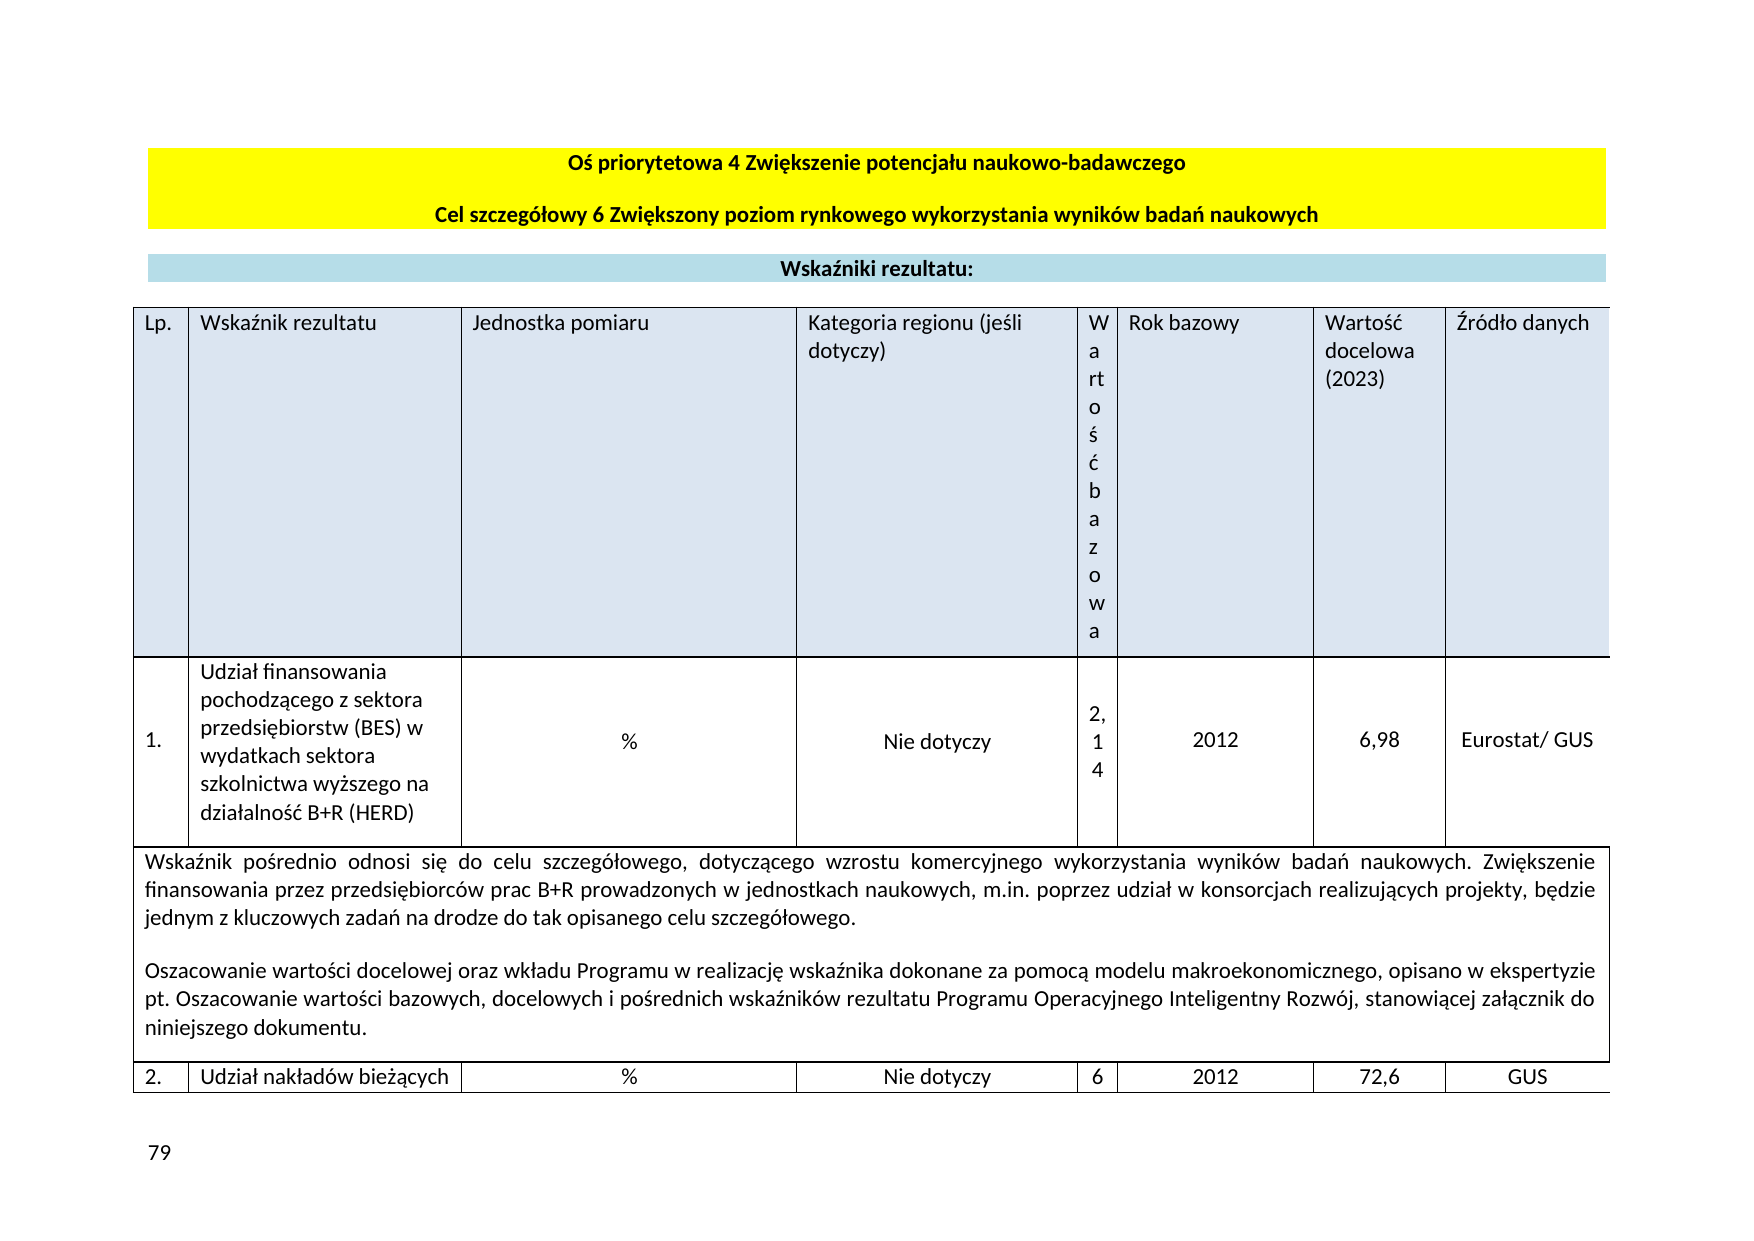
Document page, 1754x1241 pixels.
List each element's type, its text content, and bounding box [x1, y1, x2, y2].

table_cell Nie dotyczy [797, 658, 1077, 846]
table_cell % [462, 658, 796, 846]
table_cell Wskaźnik pośrednio odnosi się do celu szczegółowego, dotyczącego wzrostu komercyjnego wykorzystania wyników badań naukowych. Zwiększenie finansowania przez przedsiębiorców prac B+R prowadzonych w jednostkach naukowych, m.in. poprzez udział w konsorcjach realizujących projekty, będzie jednym z kluczowych zadań na drodze do tak opisanego celu szczegółowego. Oszacowanie wartości docelowej oraz wkładu Programu w realizację wskaźnika dokonane za pomocą modelu makroekonomicznego, opisano w ekspertyzie pt. Oszacowanie wartości bazowych, docelowych i pośrednich wskaźników rezultatu Programu Operacyjnego Inteligentny Rozwój, stanowiącej załącznik do niniejszego dokumentu. [134, 848, 1609, 1061]
table_cell 2. [134, 1063, 188, 1092]
table_header Wartość bazowa [1078, 308, 1117, 656]
text Wskaźniki rezultatu: [148, 254, 1606, 282]
table_cell % [462, 1063, 796, 1092]
table_cell Nie dotyczy [797, 1063, 1077, 1092]
table_header Jednostka pomiaru [462, 308, 796, 656]
table_cell 6,98 [1314, 658, 1445, 846]
table_cell Udział finansowania pochodzącego z sektora przedsiębiorstw (BES) w wydatkach sektora szkolnictwa wyższego na działalność B+R (HERD) [189, 658, 461, 846]
table_header Rok bazowy [1118, 308, 1313, 656]
text Cel szczegółowy 6 Zwiększony poziom rynkowego wykorzystania wyników badań naukowych [148, 201, 1606, 229]
table_cell 1. [134, 658, 188, 846]
text Oś priorytetowa 4 Zwiększenie potencjału naukowo-badawczego [148, 148, 1606, 176]
table_header Lp. [134, 308, 188, 656]
table_header Kategoria regionu (jeśli dotyczy) [797, 308, 1077, 656]
table_header Wartość docelowa (2023) [1314, 308, 1445, 656]
table_cell GUS [1446, 1063, 1609, 1092]
table_cell 6 [1078, 1063, 1117, 1092]
table_header Źródło danych [1446, 308, 1609, 656]
table_cell Eurostat/ GUS [1446, 658, 1609, 846]
table_cell Udział nakładów bieżących [189, 1063, 461, 1092]
table_cell 2012 [1118, 1063, 1313, 1092]
table_cell 2012 [1118, 658, 1313, 846]
table_cell 72,6 [1314, 1063, 1445, 1092]
table_header Wskaźnik rezultatu [189, 308, 461, 656]
table_cell 2,14 [1078, 658, 1117, 846]
